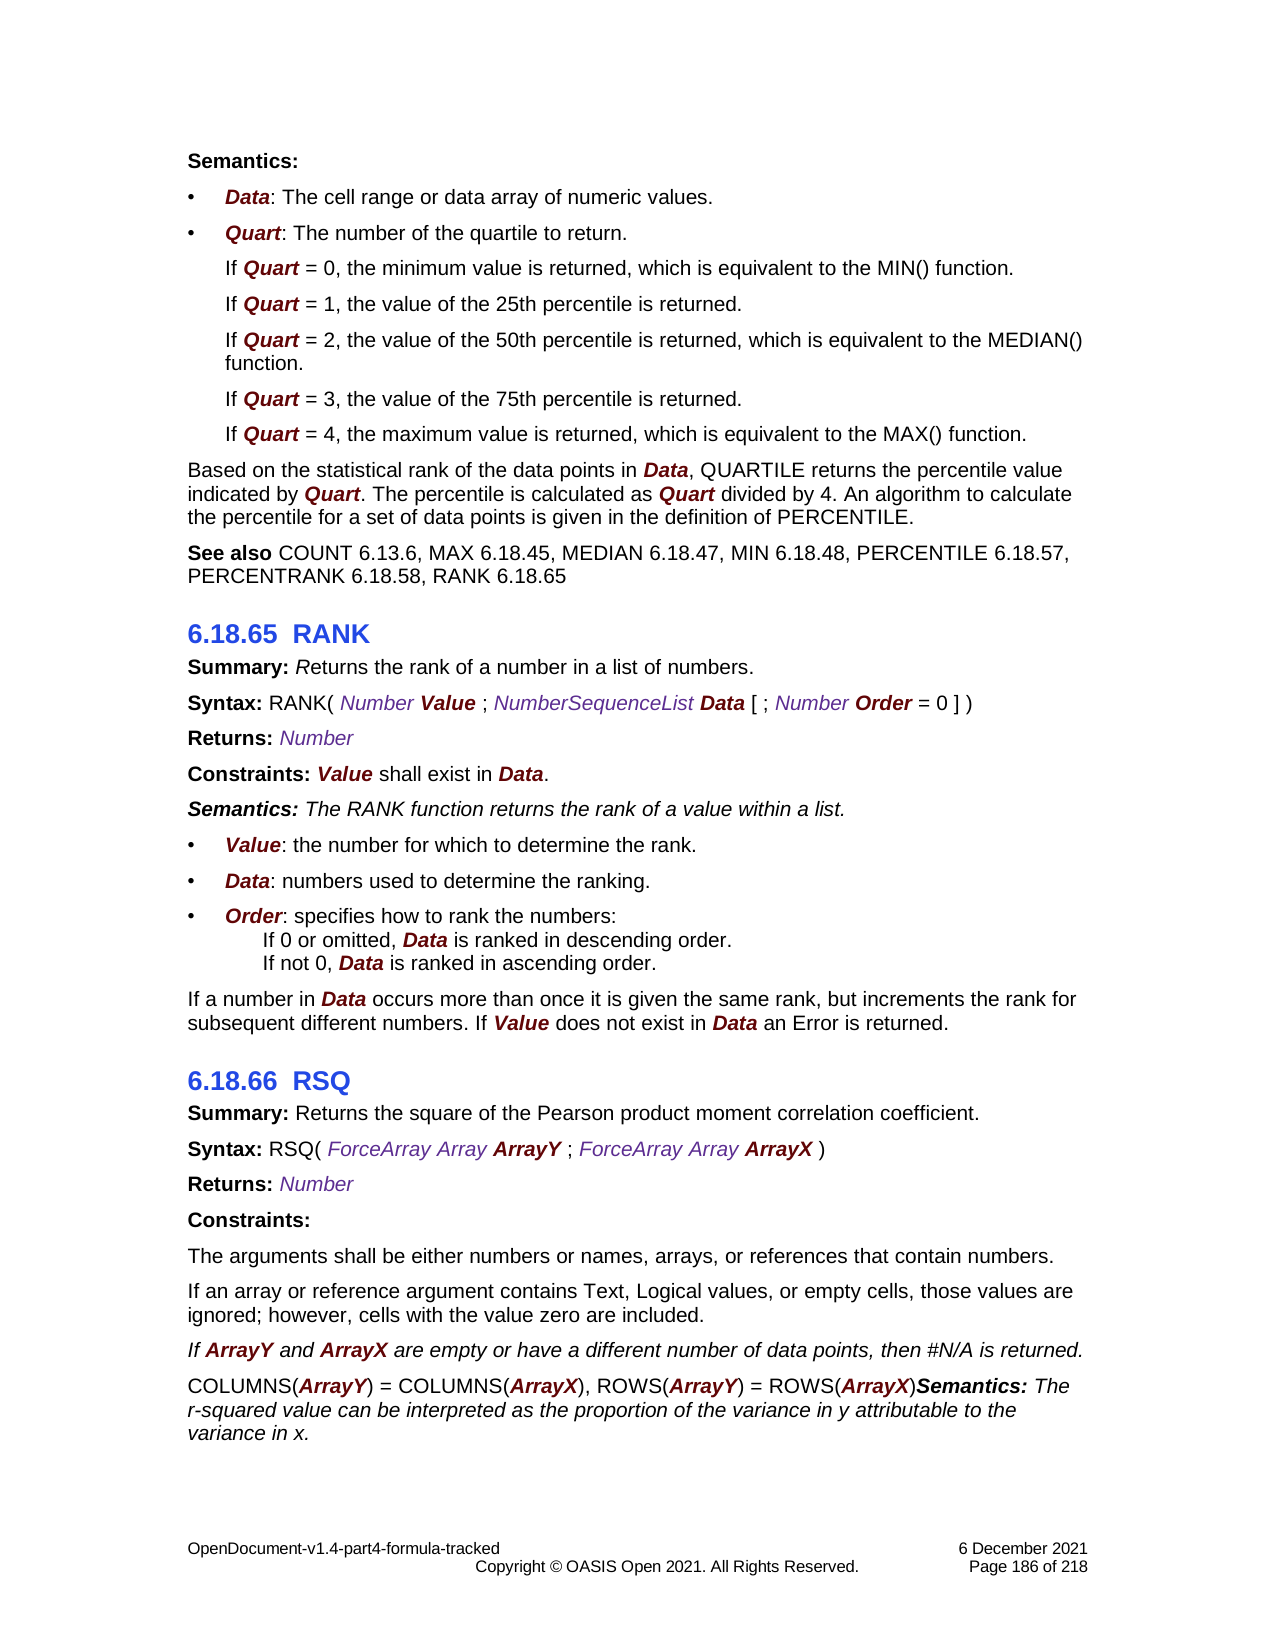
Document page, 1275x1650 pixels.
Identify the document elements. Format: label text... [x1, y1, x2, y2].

text Semantics: The RANK function returns the rank of a value within a list. [187, 798, 1088, 821]
text Based on the statistical rank of the data points in Data, QUARTILE returns the percentile value indicated by Quart. The percentile is calculated as Quart divided by 4. An algorithm to calculate the percentile for a set of data points is given in the definition of PERCENTILE. [187, 458, 1088, 529]
list Data: numbers used to determine the ranking. [187, 869, 1088, 893]
subtitle RSQ [187, 1066, 1088, 1096]
text The arguments shall be either numbers or names, arrays, or references that contain numbers. [187, 1244, 1088, 1268]
list Order: specifies how to rank the numbers: If 0 or omitted, Data is ranked in descending order. If not 0, Data is ranked in ascending order. [187, 905, 1088, 975]
text COLUMNS(ArrayY) = COLUMNS(ArrayX), ROWS(ArrayY) = ROWS(ArrayX)Semantics: The r-squared value can be interpreted as the proportion of the variance in y attributable to the variance in x. [187, 1374, 1088, 1445]
text Syntax: RANK( Number Value ; NumberSequenceList Data [ ; Number Order = 0 ] ) [187, 691, 1088, 714]
text If a number in Data occurs more than once it is given the same rank, but increments the rank for subsequent different numbers. If Value does not exist in Data an Error is returned. [187, 987, 1088, 1034]
list If Quart = 2, the value of the 50th percentile is returned, which is equivalent to the MEDIAN() function. [187, 328, 1088, 375]
list Value: the number for which to determine the rank. [187, 833, 1088, 857]
text Constraints: [187, 1208, 1088, 1232]
text Returns: Number [187, 1173, 1088, 1196]
text Constraints: Value shall exist in Data. [187, 762, 1088, 786]
list Data: The cell range or data array of numeric values. [187, 186, 1088, 209]
text Semantics: [187, 150, 1088, 173]
text Returns: Number [187, 727, 1088, 750]
text See also COUNT 6.13.6, MAX 6.18.45, MEDIAN 6.18.47, MIN 6.18.48, PERCENTILE 6.18.57, PERCENTRANK 6.18.58, RANK 6.18.65 [187, 541, 1088, 588]
list If Quart = 4, the maximum value is returned, which is equivalent to the MAX() function. [187, 423, 1088, 446]
text If ArrayY and ArrayX are empty or have a different number of data points, then #N/A is returned. [187, 1339, 1088, 1362]
subtitle RANK [187, 619, 1088, 649]
text Summary: Returns the square of the Pearson product moment correlation coefficient. [187, 1102, 1088, 1125]
list Quart: The number of the quartile to return. [187, 221, 1088, 245]
text Summary: Returns the rank of a number in a list of numbers. [187, 655, 1088, 679]
text If an array or reference argument contains Text, Logical values, or empty cells, those values are ignored; however, cells with the value zero are included. [187, 1280, 1088, 1327]
list If Quart = 1, the value of the 25th percentile is returned. [187, 292, 1088, 316]
list If Quart = 3, the value of the 75th percentile is returned. [187, 387, 1088, 411]
text Syntax: RSQ( ForceArray Array ArrayY ; ForceArray Array ArrayX ) [187, 1137, 1088, 1161]
list If Quart = 0, the minimum value is returned, which is equivalent to the MIN() function. [187, 257, 1088, 280]
